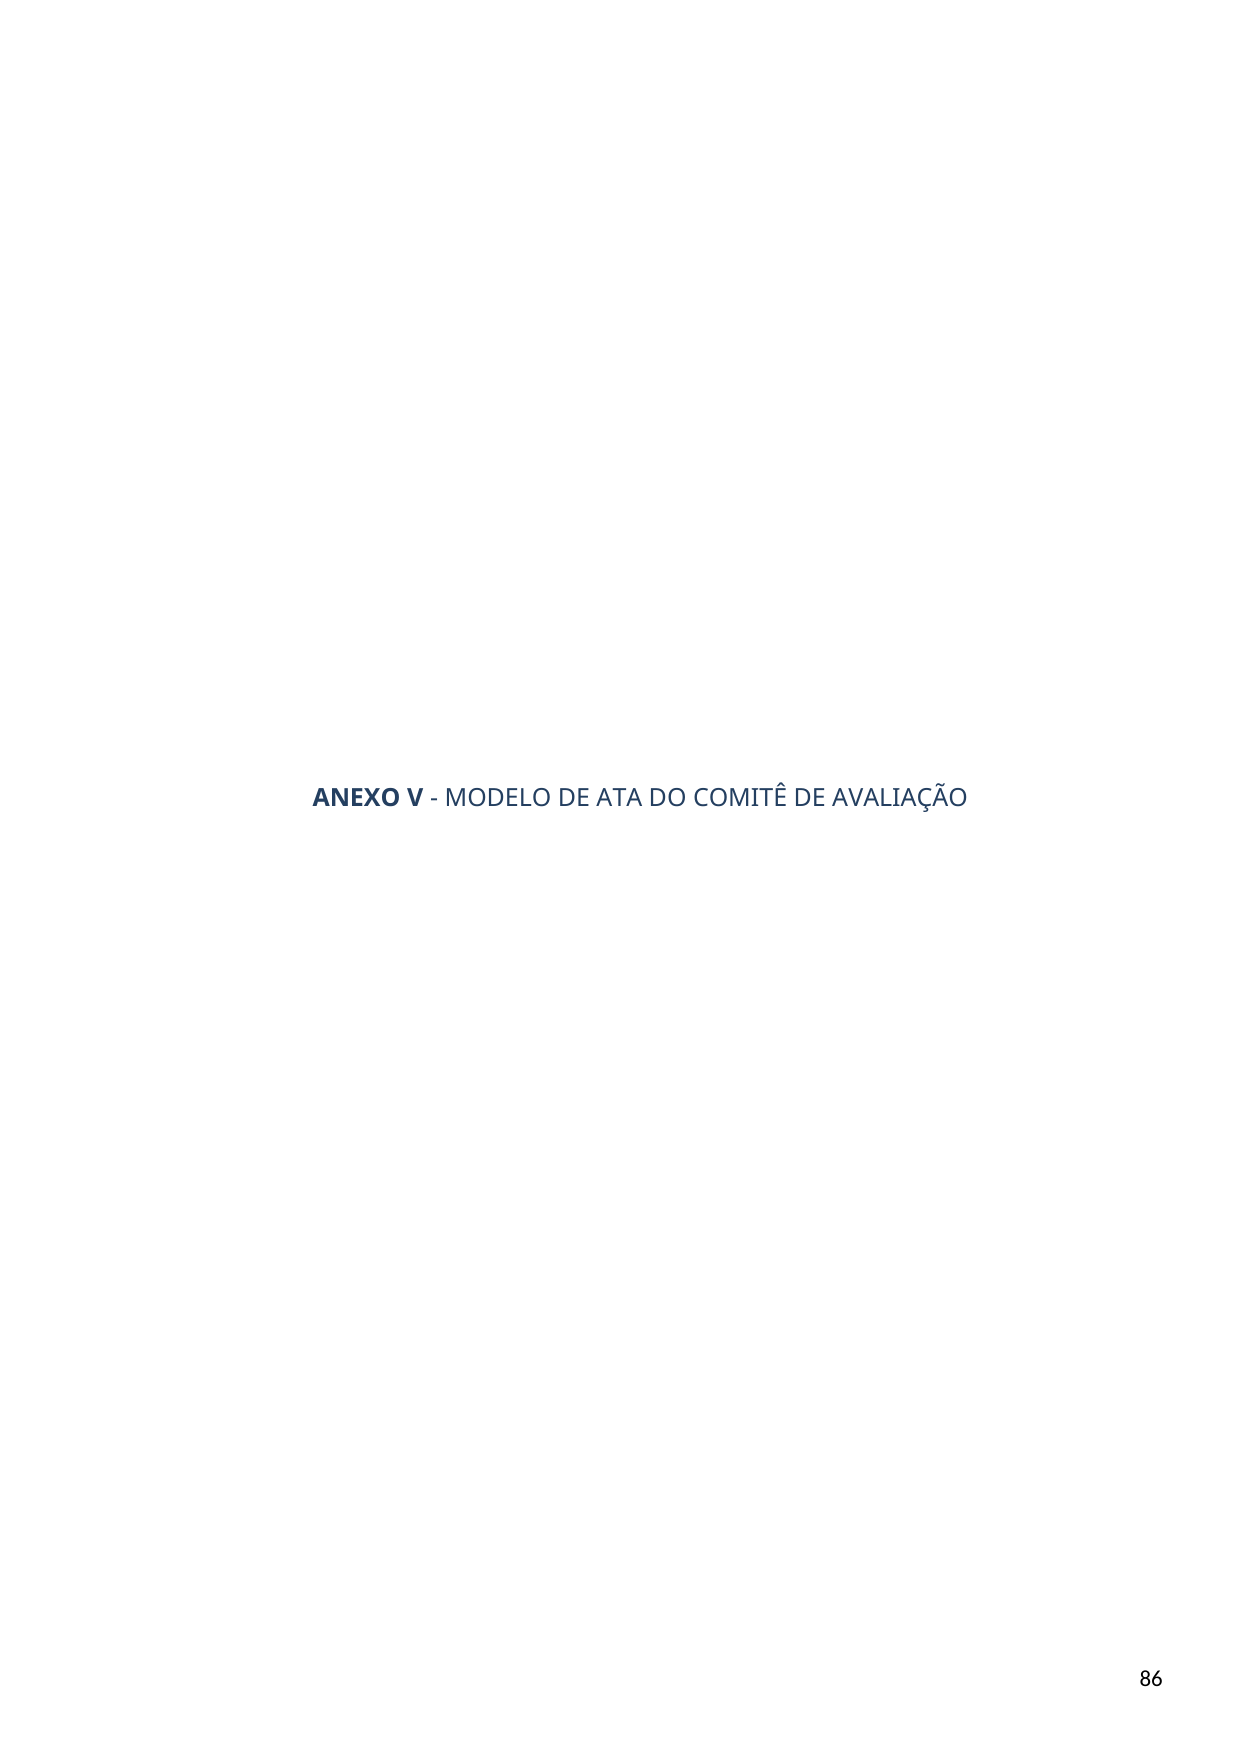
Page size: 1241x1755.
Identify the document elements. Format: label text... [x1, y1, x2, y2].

subtitle ANEXO V - MODELO DE ATA DO COMITÊ DE AVALIAÇÃO [118, 780, 1162, 814]
